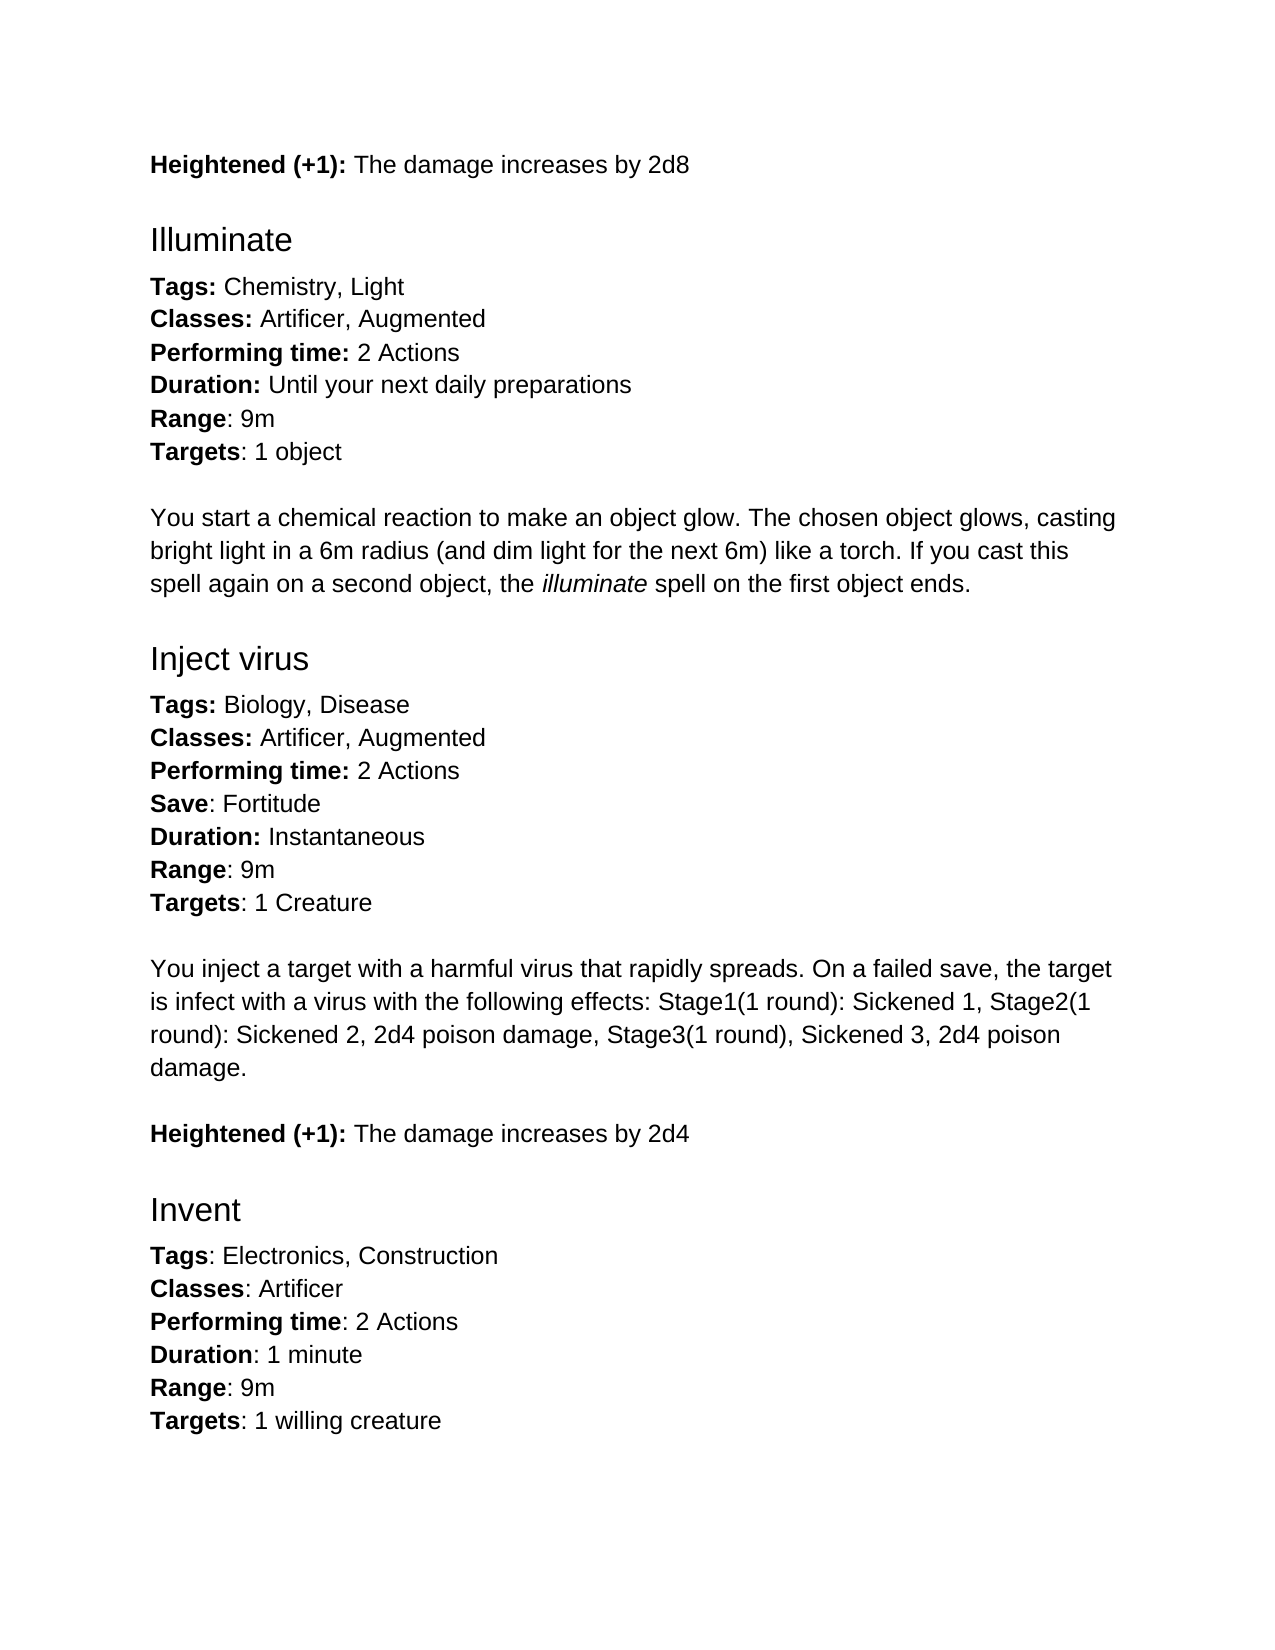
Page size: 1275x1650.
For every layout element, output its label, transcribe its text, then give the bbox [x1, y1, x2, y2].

text Performing time: 2 Actions [150, 337, 1125, 366]
text Classes: Artificer, Augmented [150, 723, 1125, 752]
text Tags: Biology, Disease [150, 690, 1125, 719]
text Range: 9m [150, 1373, 1125, 1402]
text Duration: Instantaneous [150, 822, 1125, 851]
text Classes: Artificer [150, 1274, 1125, 1303]
text Performing time: 2 Actions [150, 1307, 1125, 1336]
text Range: 9m [150, 855, 1125, 884]
subtitle Invent [150, 1190, 1125, 1228]
text Range: 9m [150, 403, 1125, 432]
text Targets: 1 object [150, 437, 1125, 465]
text Duration: 1 minute [150, 1340, 1125, 1369]
text Tags: Chemistry, Light [150, 271, 1125, 300]
text Targets: 1 willing creature [150, 1406, 1125, 1435]
text Performing time: 2 Actions [150, 756, 1125, 785]
subtitle Inject virus [150, 639, 1125, 678]
text Targets: 1 Creature [150, 888, 1125, 917]
subtitle Illuminate [150, 221, 1125, 259]
text You inject a target with a harmful virus that rapidly spreads. On a failed save, the target is infect with a virus with the following effects: Stage1(1 round): Sickened 1, Stage2(1 round): Sickened 2, 2d4 poison damage, Stage3(1 round), Sickened 3, 2d4 poison damage. [150, 954, 1125, 1082]
text Heightened (+1): The damage increases by 2d8 [150, 150, 1125, 179]
text Classes: Artificer, Augmented [150, 304, 1125, 333]
text Tags: Electronics, Construction [150, 1241, 1125, 1269]
text Save: Fortitude [150, 789, 1125, 818]
text Heightened (+1): The damage increases by 2d4 [150, 1119, 1125, 1148]
text Duration: Until your next daily preparations [150, 371, 1125, 399]
text You start a chemical reaction to make an object glow. The chosen object glows, casting bright light in a 6m radius (and dim light for the next 6m) like a torch. If you cast this spell again on a second object, the illuminate spell on the first object ends. [150, 503, 1125, 597]
